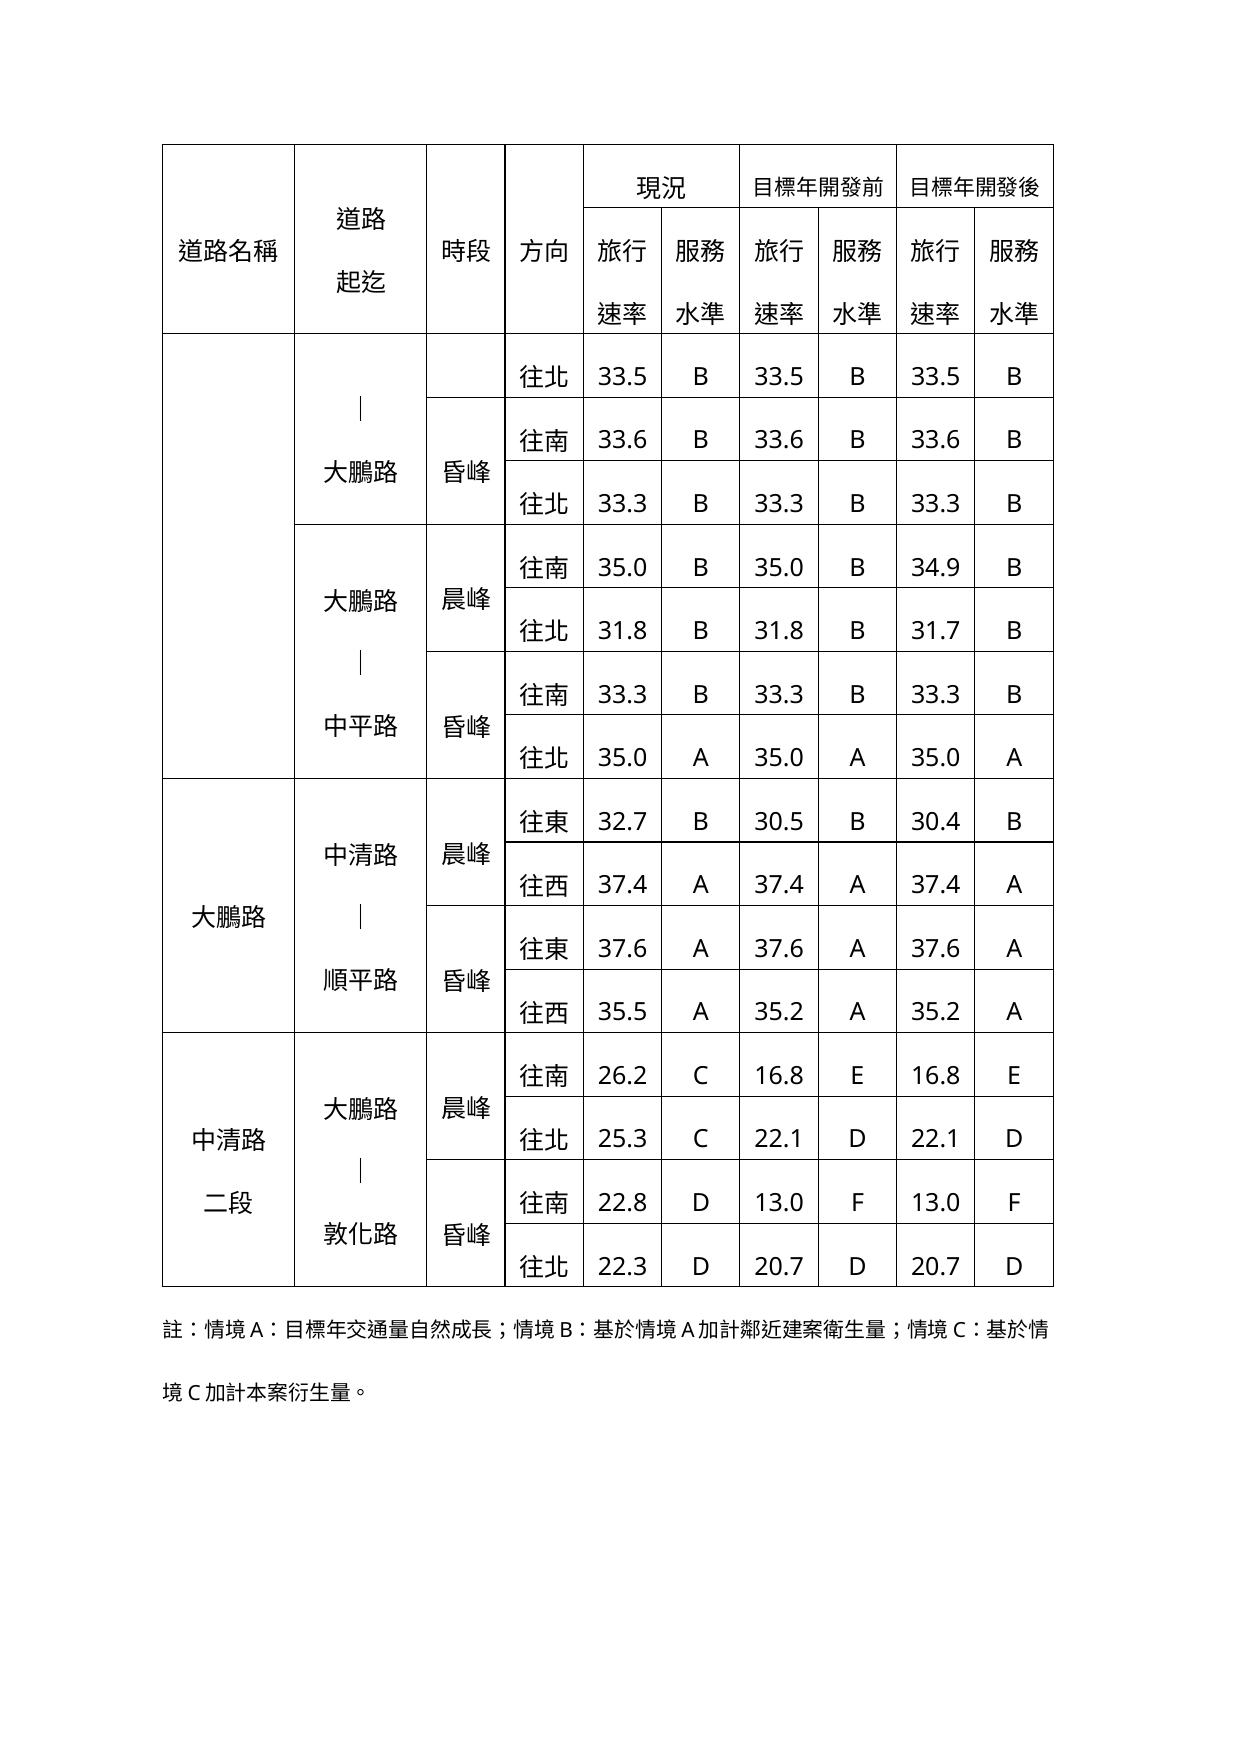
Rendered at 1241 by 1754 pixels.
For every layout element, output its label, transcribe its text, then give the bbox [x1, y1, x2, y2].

table_cell E [819, 1033, 896, 1096]
table_cell D [819, 1224, 896, 1286]
table_cell 服務 水準 [662, 208, 739, 333]
table_cell 往南 [506, 398, 583, 460]
table_cell 往西 [506, 970, 583, 1032]
table_cell 旅行 速率 [740, 208, 818, 333]
table_cell 37.4 [740, 843, 818, 905]
table_cell 37.4 [584, 843, 661, 905]
table_cell 33.3 [740, 652, 818, 714]
table_cell B [975, 398, 1053, 460]
table_cell B [819, 398, 896, 460]
table_cell B [662, 652, 739, 714]
table_cell 往東 [506, 906, 583, 968]
table_cell B [975, 525, 1053, 587]
table_cell 35.0 [740, 715, 818, 778]
table_cell 22.1 [897, 1097, 974, 1159]
table_cell 35.5 [584, 970, 661, 1032]
table_cell 往北 [506, 715, 583, 778]
table_cell 16.8 [897, 1033, 974, 1096]
table_cell A [819, 715, 896, 778]
table_cell 昏峰 [427, 398, 504, 524]
table_cell B [975, 779, 1053, 841]
table_cell 33.5 [584, 334, 661, 397]
table_cell D [975, 1097, 1053, 1159]
table_cell 26.2 [584, 1033, 661, 1096]
table_cell 旅行 速率 [897, 208, 974, 333]
table_cell B [662, 461, 739, 524]
table_cell 大鵬路 ｜ 中平路 [295, 525, 426, 778]
table_cell B [975, 588, 1053, 651]
table_cell 33.3 [740, 461, 818, 524]
table_cell 22.8 [584, 1160, 661, 1223]
table_cell 30.4 [897, 779, 974, 841]
table_cell 大鵬路 ｜ 敦化路 [295, 1033, 426, 1286]
table_cell 往東 [506, 779, 583, 841]
table_cell 13.0 [897, 1160, 974, 1223]
table_cell 32.7 [584, 779, 661, 841]
table_cell 昏峰 [427, 1160, 504, 1286]
table_cell 25.3 [584, 1097, 661, 1159]
table_cell B [819, 588, 896, 651]
table_cell B [819, 334, 896, 397]
table_cell B [662, 334, 739, 397]
table_cell 大鵬路 [163, 779, 294, 1032]
table_cell C [662, 1097, 739, 1159]
table_cell A [975, 906, 1053, 968]
table_header 目標年開發後 [897, 145, 1053, 207]
table_cell 33.3 [897, 652, 974, 714]
table_cell 34.9 [897, 525, 974, 587]
table_cell 晨峰 [427, 779, 504, 905]
table_cell 33.6 [584, 398, 661, 460]
table_cell C [662, 1033, 739, 1096]
table_cell 往北 [506, 1097, 583, 1159]
table_cell A [975, 843, 1053, 905]
table_cell 35.2 [740, 970, 818, 1032]
table_cell B [975, 461, 1053, 524]
table_cell A [819, 906, 896, 968]
table_cell B [975, 334, 1053, 397]
table_cell 37.6 [584, 906, 661, 968]
table_header 目標年開發前 [740, 145, 896, 207]
table_cell 往南 [506, 1033, 583, 1096]
table_cell 33.6 [740, 398, 818, 460]
table_cell D [662, 1160, 739, 1223]
table_cell B [819, 652, 896, 714]
table_cell F [819, 1160, 896, 1223]
table_cell 33.3 [584, 461, 661, 524]
table_cell 晨峰 [427, 525, 504, 651]
table_cell 昏峰 [427, 652, 504, 778]
table_cell 31.8 [740, 588, 818, 651]
table_cell 往南 [506, 525, 583, 587]
table_cell 20.7 [740, 1224, 818, 1286]
table_cell 33.5 [897, 334, 974, 397]
table_cell E [975, 1033, 1053, 1096]
table_cell B [662, 588, 739, 651]
table_cell A [662, 843, 739, 905]
table_cell 13.0 [740, 1160, 818, 1223]
table_cell 37.4 [897, 843, 974, 905]
table_header 道路名稱 [163, 145, 294, 333]
table_cell 旅行 速率 [584, 208, 661, 333]
table_cell 35.0 [897, 715, 974, 778]
table_cell B [819, 525, 896, 587]
table_cell 中清路 ｜ 順平路 [295, 779, 426, 1032]
table_cell 35.0 [584, 715, 661, 778]
table_cell 31.7 [897, 588, 974, 651]
table_cell 昏峰 [427, 906, 504, 1032]
table_cell D [819, 1097, 896, 1159]
table_cell 往南 [506, 1160, 583, 1223]
table_cell [427, 334, 504, 397]
table_cell 35.2 [897, 970, 974, 1032]
table_cell B [819, 779, 896, 841]
table_cell B [975, 652, 1053, 714]
text 註：情境A：目標年交通量自然成長；情境B：基於情境A加計鄰近建案衛生量；情境C：基於情境C加計本案衍生量。 [162, 1287, 1053, 1412]
table_cell A [662, 970, 739, 1032]
table_cell 35.0 [740, 525, 818, 587]
table_cell 服務 水準 [975, 208, 1053, 333]
table_cell D [662, 1224, 739, 1286]
table_cell [163, 334, 294, 778]
table_cell 晨峰 [427, 1033, 504, 1159]
table_cell 服務 水準 [819, 208, 896, 333]
table_cell 33.3 [584, 652, 661, 714]
table_cell D [975, 1224, 1053, 1286]
table_cell 35.0 [584, 525, 661, 587]
table_cell 往北 [506, 334, 583, 397]
table_cell 33.5 [740, 334, 818, 397]
table_cell 33.3 [897, 461, 974, 524]
table_cell A [819, 843, 896, 905]
table_cell A [975, 715, 1053, 778]
table_cell 30.5 [740, 779, 818, 841]
table_header 道路 起迄 [295, 145, 426, 333]
table_cell A [819, 970, 896, 1032]
table_cell ｜ 大鵬路 [295, 334, 426, 524]
table_cell 33.6 [897, 398, 974, 460]
table_cell A [662, 715, 739, 778]
table_cell 往北 [506, 1224, 583, 1286]
table_cell B [819, 461, 896, 524]
table_cell 往北 [506, 461, 583, 524]
table_cell 往西 [506, 843, 583, 905]
table_header 方向 [506, 145, 583, 333]
table_cell 37.6 [897, 906, 974, 968]
table_cell 22.3 [584, 1224, 661, 1286]
table_cell 往北 [506, 588, 583, 651]
table_cell B [662, 779, 739, 841]
table_cell A [662, 906, 739, 968]
table_cell A [975, 970, 1053, 1032]
table_cell 31.8 [584, 588, 661, 651]
table_cell 20.7 [897, 1224, 974, 1286]
table_cell 往南 [506, 652, 583, 714]
table_header 現況 [584, 145, 739, 207]
table_cell 22.1 [740, 1097, 818, 1159]
table_cell 16.8 [740, 1033, 818, 1096]
table_cell B [662, 398, 739, 460]
table_cell F [975, 1160, 1053, 1223]
table_header 時段 [427, 145, 504, 333]
table_cell 中清路 二段 [163, 1033, 294, 1286]
table_cell B [662, 525, 739, 587]
table_cell 37.6 [740, 906, 818, 968]
